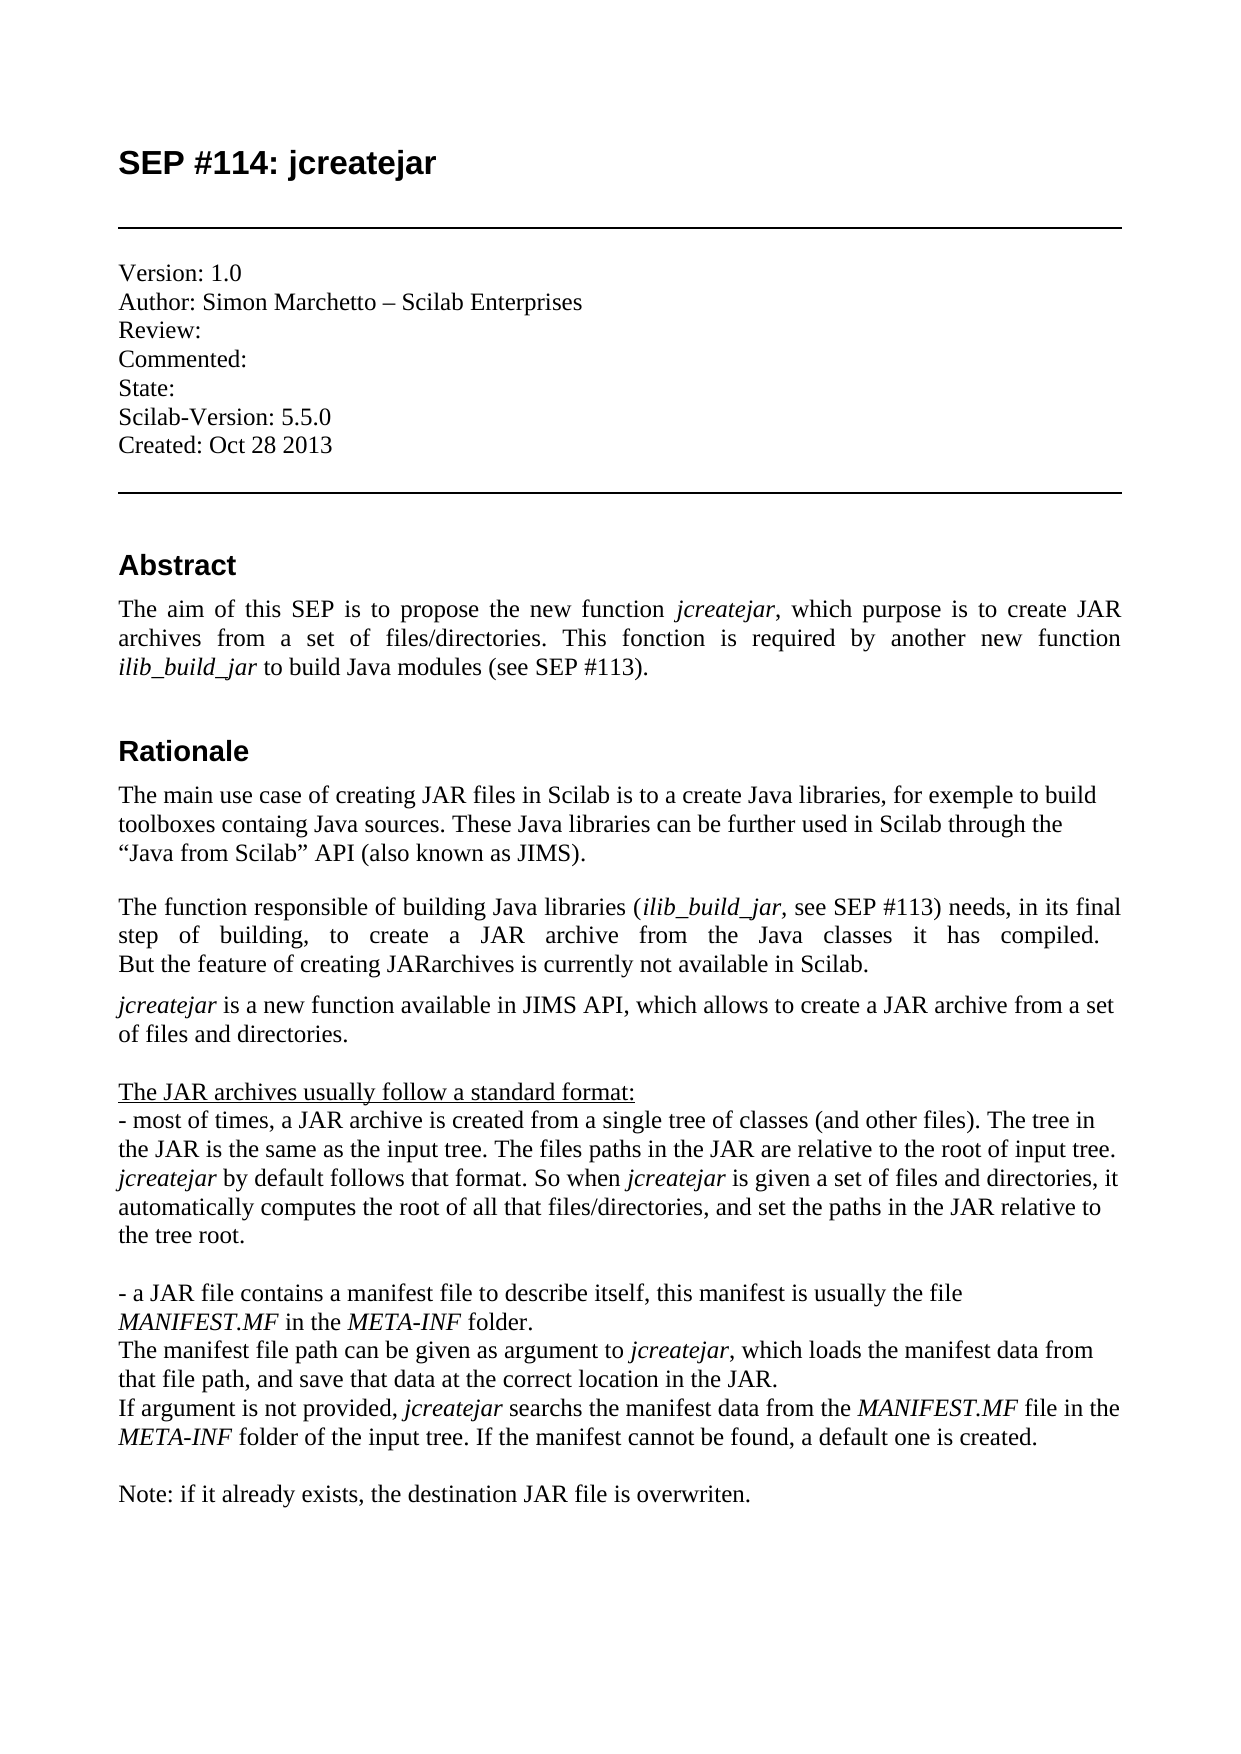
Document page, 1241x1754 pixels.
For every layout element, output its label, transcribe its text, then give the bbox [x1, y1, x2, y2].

subtitle Rationale [118, 734, 1122, 768]
text The JAR archives usually follow a standard format: [118, 1077, 1122, 1105]
text Author: Simon Marchetto – Scilab Enterprises [118, 287, 1122, 316]
text The main use case of creating JAR files in Scilab is to a create Java libraries, for exemple to build toolboxes containg Java sources. These Java libraries can be further used in Scilab through the “Java from Scilab” API (also known as JIMS). [118, 780, 1122, 867]
text jcreatejar by default follows that format. So when jcreatejar is given a set of files and directories, it automatically computes the root of all that files/directories, and set the paths in the JAR relative to the tree root. [118, 1163, 1122, 1249]
text The aim of this SEP is to propose the new function jcreatejar, which purpose is to create JAR archives from a set of files/directories. This fonction is required by another new function ilib_build_jar to build Java modules (see SEP #113). [118, 594, 1122, 681]
text Version: 1.0 [118, 258, 1122, 287]
text - most of times, a JAR archive is created from a single tree of classes (and other files). The tree in the JAR is the same as the input tree. The files paths in the JAR are relative to the root of input tree. [118, 1105, 1122, 1163]
text jcreatejar is a new function available in JIMS API, which allows to create a JAR archive from a set of files and directories. [118, 990, 1122, 1048]
subtitle SEP #114: jcreatejar [118, 143, 1122, 182]
subtitle The function responsible of building Java libraries (ilib_build_jar, see SEP #113) needs, in its final step of building, to create a JAR archive from the Java classes it has compiled. But the feature of creating JARarchives is currently not available in Scilab. [118, 892, 1122, 978]
text Created: Oct 28 2013 [118, 431, 1122, 459]
text Commented: [118, 344, 1122, 373]
text Scilab-Version: 5.5.0 [118, 402, 1122, 431]
text State: [118, 373, 1122, 402]
text Note: if it already exists, the destination JAR file is overwriten. [118, 1479, 1122, 1508]
text Review: [118, 316, 1122, 344]
subtitle Abstract [118, 548, 1122, 582]
text - a JAR file contains a manifest file to describe itself, this manifest is usually the file MANIFEST.MF in the META-INF folder. The manifest file path can be given as argument to jcreatejar, which loads the manifest data from that file path, and save that data at the correct location in the JAR. If argument is not provided, jcreatejar searchs the manifest data from the MANIFEST.MF file in the META-INF folder of the input tree. If the manifest cannot be found, a default one is created. [118, 1278, 1122, 1450]
